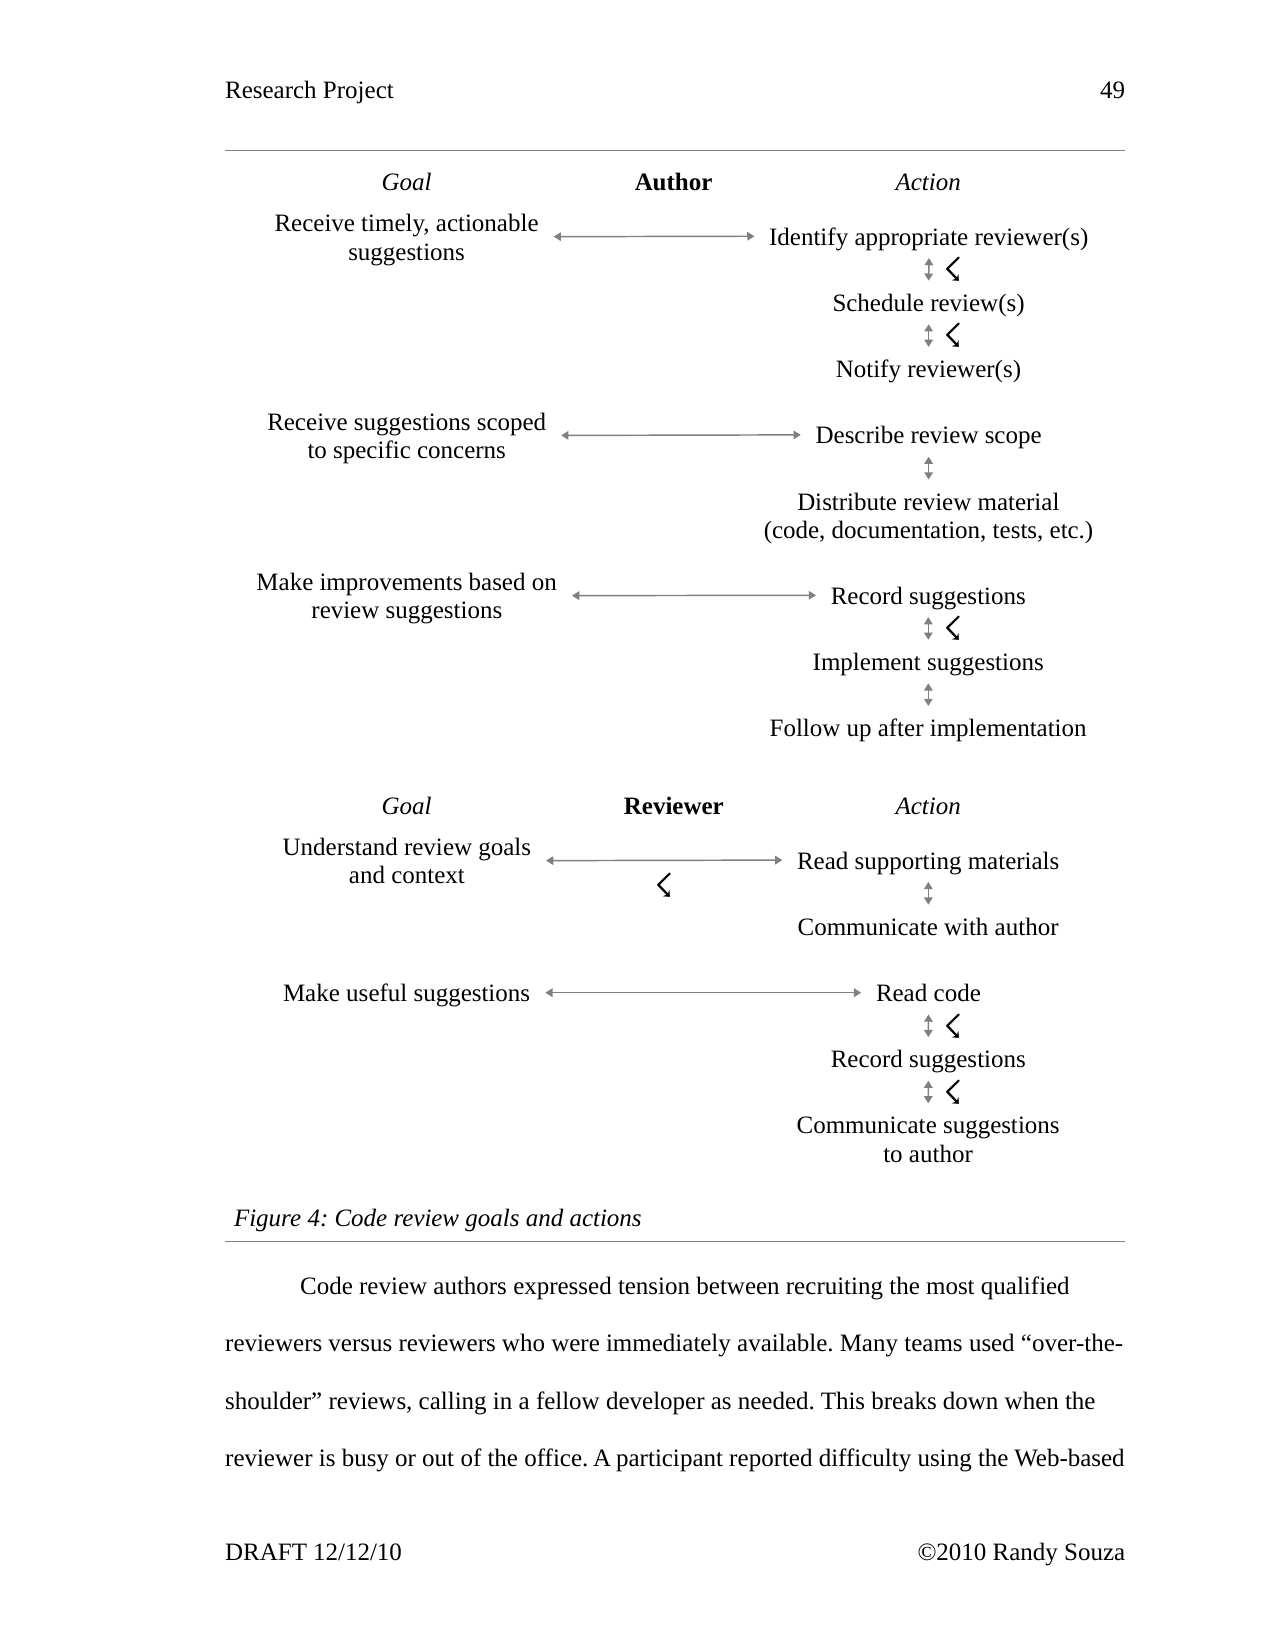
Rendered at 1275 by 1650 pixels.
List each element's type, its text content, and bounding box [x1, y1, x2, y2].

text Code review authors expressed tension between recruiting the most qualified reviewers versus reviewers who were immediately available. Many teams used “over-the-shoulder” reviews, calling in a fellow developer as needed. This breaks down when the reviewer is busy or out of the office. A participant reported difficulty using the Web-based [225, 1242, 1125, 1472]
text Figure 4: Code review goals and actions [234, 1203, 1116, 1232]
